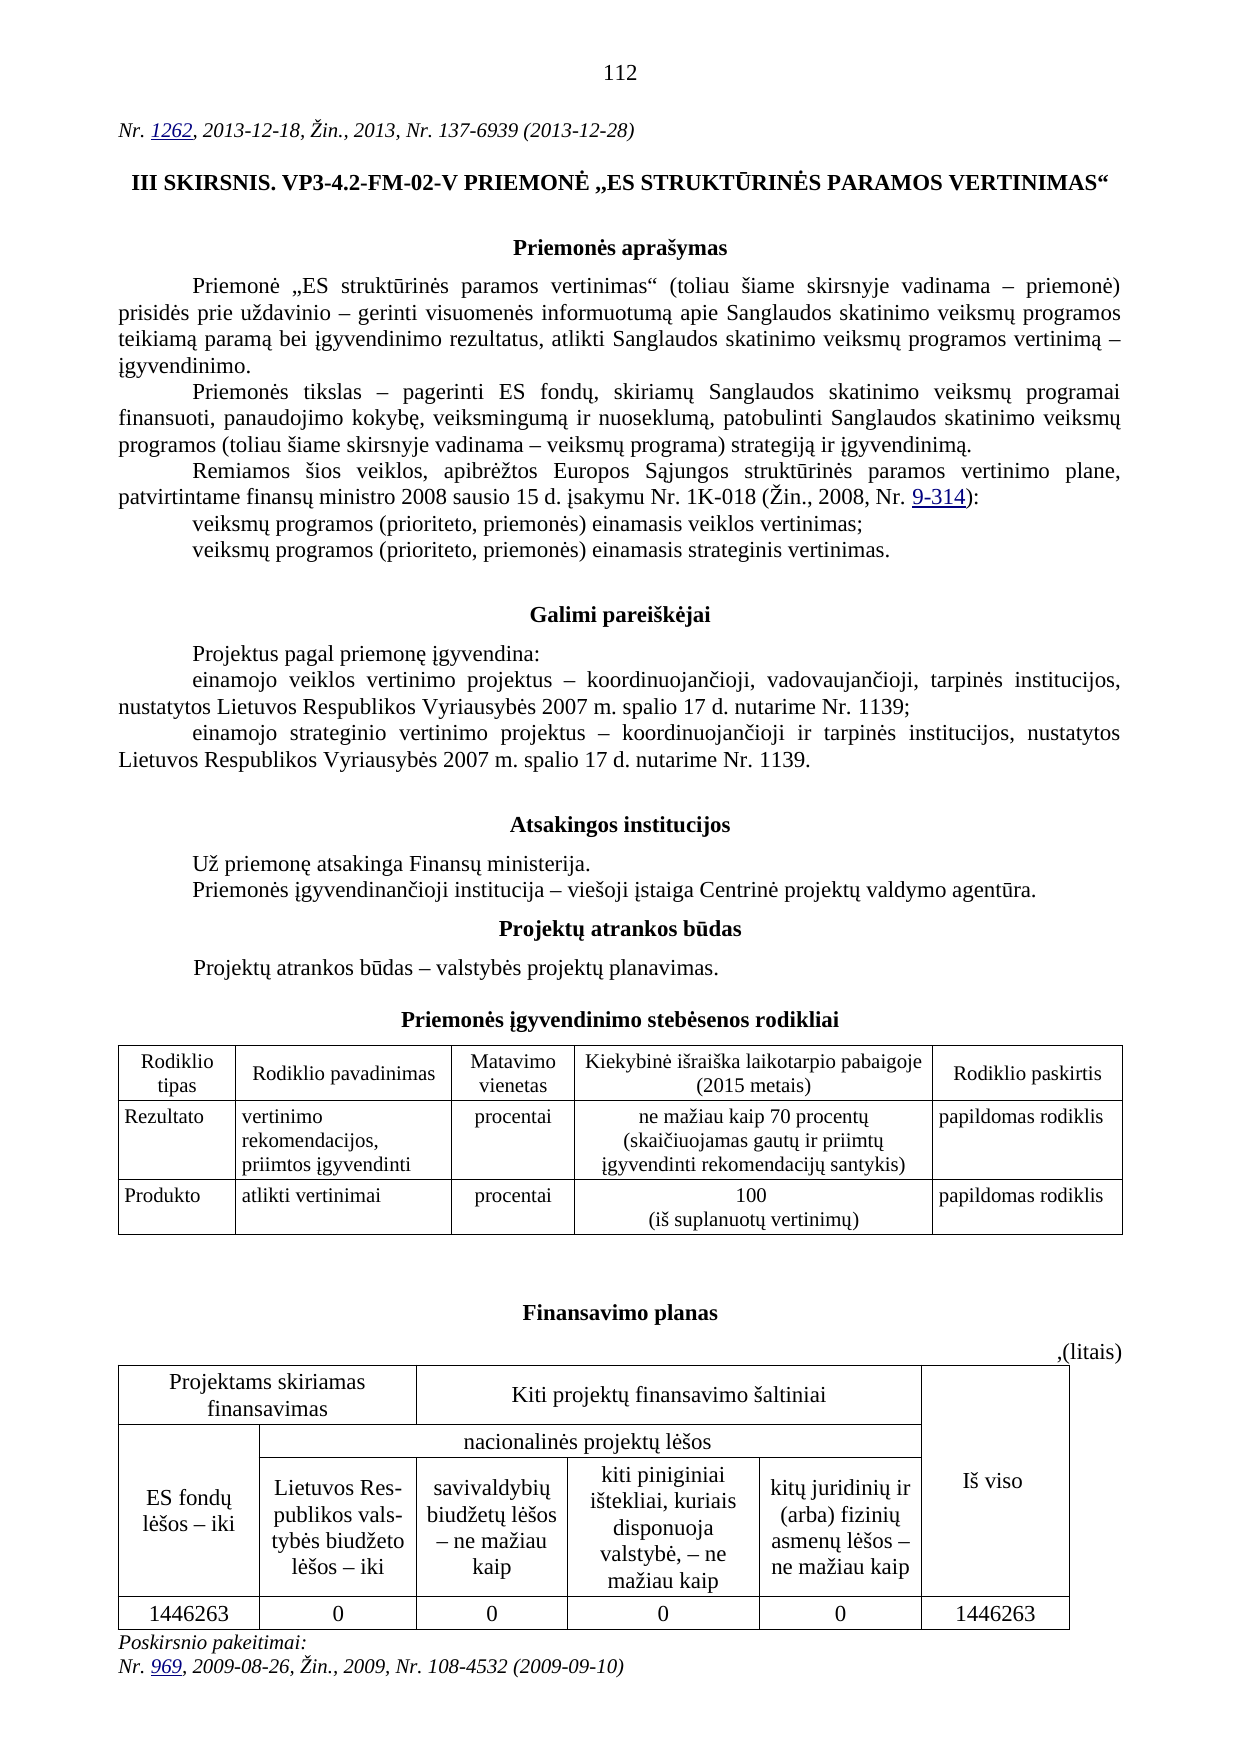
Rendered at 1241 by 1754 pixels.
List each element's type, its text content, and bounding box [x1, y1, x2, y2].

table_cell kiti piniginiai ištekliai, kuriais disponuoja valstybė, – ne mažiau kaip [568, 1458, 759, 1596]
text Poskirsnio pakeitimai: [118, 1630, 1122, 1654]
table_header Kiti projektų finansavimo šaltiniai [417, 1366, 921, 1424]
table_cell procentai [452, 1101, 574, 1179]
text Priemonės įgyvendinimo stebėsenos rodikliai [118, 1006, 1122, 1033]
table_cell kitų juridinių ir (arba) fizinių asmenų lėšos – ne mažiau kaip [760, 1458, 921, 1596]
table_cell ES fondų lėšos – iki [119, 1425, 259, 1596]
text Priemonės aprašymas [118, 234, 1122, 260]
table_cell 0 [568, 1597, 759, 1629]
table_cell Rezultato [119, 1101, 235, 1179]
text Galimi pareiškėjai [118, 601, 1122, 628]
table_cell 100 (iš suplanuotų vertinimų) [575, 1180, 932, 1234]
text veiksmų programos (prioriteto, priemonės) einamasis strateginis vertinimas. [118, 536, 1122, 562]
text Remiamos šios veiklos, apibrėžtos Europos Sąjungos struktūrinės paramos vertinimo plane, patvirtintame finansų ministro 2008 sausio 15 d. įsakymu Nr. 1K-018 (Žin., 2008, Nr. 9-314): [118, 457, 1122, 510]
text Priemonės tikslas – pagerinti ES fondų, skiriamų Sanglaudos skatinimo veiksmų programai finansuoti, panaudojimo kokybę, veiksmingumą ir nuoseklumą, patobulinti Sanglaudos skatinimo veiksmų programos (toliau šiame skirsnyje vadinama – veiksmų programa) strategiją ir įgyvendinimą. [118, 378, 1122, 457]
table_cell Lietuvos Res­publikos vals­tybės biudžeto lėšos – iki [260, 1458, 416, 1596]
text veiksmų programos (prioriteto, priemonės) einamasis veiklos vertinimas; [118, 510, 1122, 536]
text einamojo veiklos vertinimo projektus – koordinuojančioji, vadovaujančioji, tarpinės institucijos, nustatytos Lietuvos Respublikos Vyriausybės 2007 m. spalio 17 d. nutarime Nr. 1139; [118, 667, 1122, 719]
table_cell 0 [417, 1597, 567, 1629]
table_header Kiekybinė išraiška laikotarpio pabaigoje (2015 metais) [575, 1046, 932, 1100]
text ,(litais) [118, 1338, 1122, 1364]
text Priemonės įgyvendinančioji institucija – viešoji įstaiga Centrinė projektų valdymo agentūra. [118, 876, 1122, 902]
table_cell nacionalinės projektų lėšos [260, 1425, 921, 1457]
text Už priemonę atsakinga Finansų ministerija. [118, 850, 1122, 876]
text Projektų atrankos būdas – valstybės projektų planavimas. [118, 954, 1122, 980]
table_cell savivaldybių biudžetų lėšos – ne mažiau kaip [417, 1458, 567, 1596]
table_header Rodiklio pavadinimas [236, 1046, 451, 1100]
text Nr. 969, 2009-08-26, Žin., 2009, Nr. 108-4532 (2009-09-10) [118, 1654, 1122, 1678]
table_cell atlikti vertinimai [236, 1180, 451, 1234]
table_cell 1446263 [119, 1597, 259, 1629]
text einamojo strateginio vertinimo projektus – koordinuojančioji ir tarpinės institucijos, nustatytos Lietuvos Respublikos Vyriausybės 2007 m. spalio 17 d. nutarime Nr. 1139. [118, 719, 1122, 772]
table_cell vertinimo rekomendacijos, priimtos įgyvendinti [236, 1101, 451, 1179]
table_header Iš viso [922, 1366, 1069, 1596]
table_cell Produkto [119, 1180, 235, 1234]
table_cell papildomas rodiklis [933, 1101, 1122, 1179]
text Projektus pagal priemonę įgyvendina: [118, 640, 1122, 667]
table_cell 1446263 [922, 1597, 1069, 1629]
text Projektų atrankos būdas [118, 915, 1122, 941]
table_header Matavimo vienetas [452, 1046, 574, 1100]
table_cell procentai [452, 1180, 574, 1234]
text Atsakingos institucijos [118, 811, 1122, 837]
table_cell ne mažiau kaip 70 procentų (skaičiuojamas gautų ir priimtų įgyvendinti rekomendacijų santykis) [575, 1101, 932, 1179]
table_header Rodiklio paskirtis [933, 1046, 1122, 1100]
text III SKIRSNIS. VP3-4.2-FM-02-V PRIEMONĖ ,,ES struktūrinės PARAMOS vertinimas“ [118, 168, 1122, 195]
text Finansavimo planas [118, 1299, 1122, 1326]
table_header Projektams skiriamas finansavimas [119, 1366, 416, 1424]
table_cell 0 [760, 1597, 921, 1629]
text Priemonė „ES struktūrinės paramos vertinimas“ (toliau šiame skirsnyje vadinama – priemonė) prisidės prie uždavinio – gerinti visuomenės informuotumą apie Sanglaudos skatinimo veiksmų programos teikiamą paramą bei įgyvendinimo rezultatus, atlikti Sanglaudos skatinimo veiksmų programos vertinimą – įgyvendinimo. [118, 273, 1122, 378]
text Nr. 1262, 2013-12-18, Žin., 2013, Nr. 137-6939 (2013-12-28) [118, 118, 1122, 142]
table_cell papildomas rodiklis [933, 1180, 1122, 1234]
table_cell 0 [260, 1597, 416, 1629]
table_header Rodiklio tipas [119, 1046, 235, 1100]
